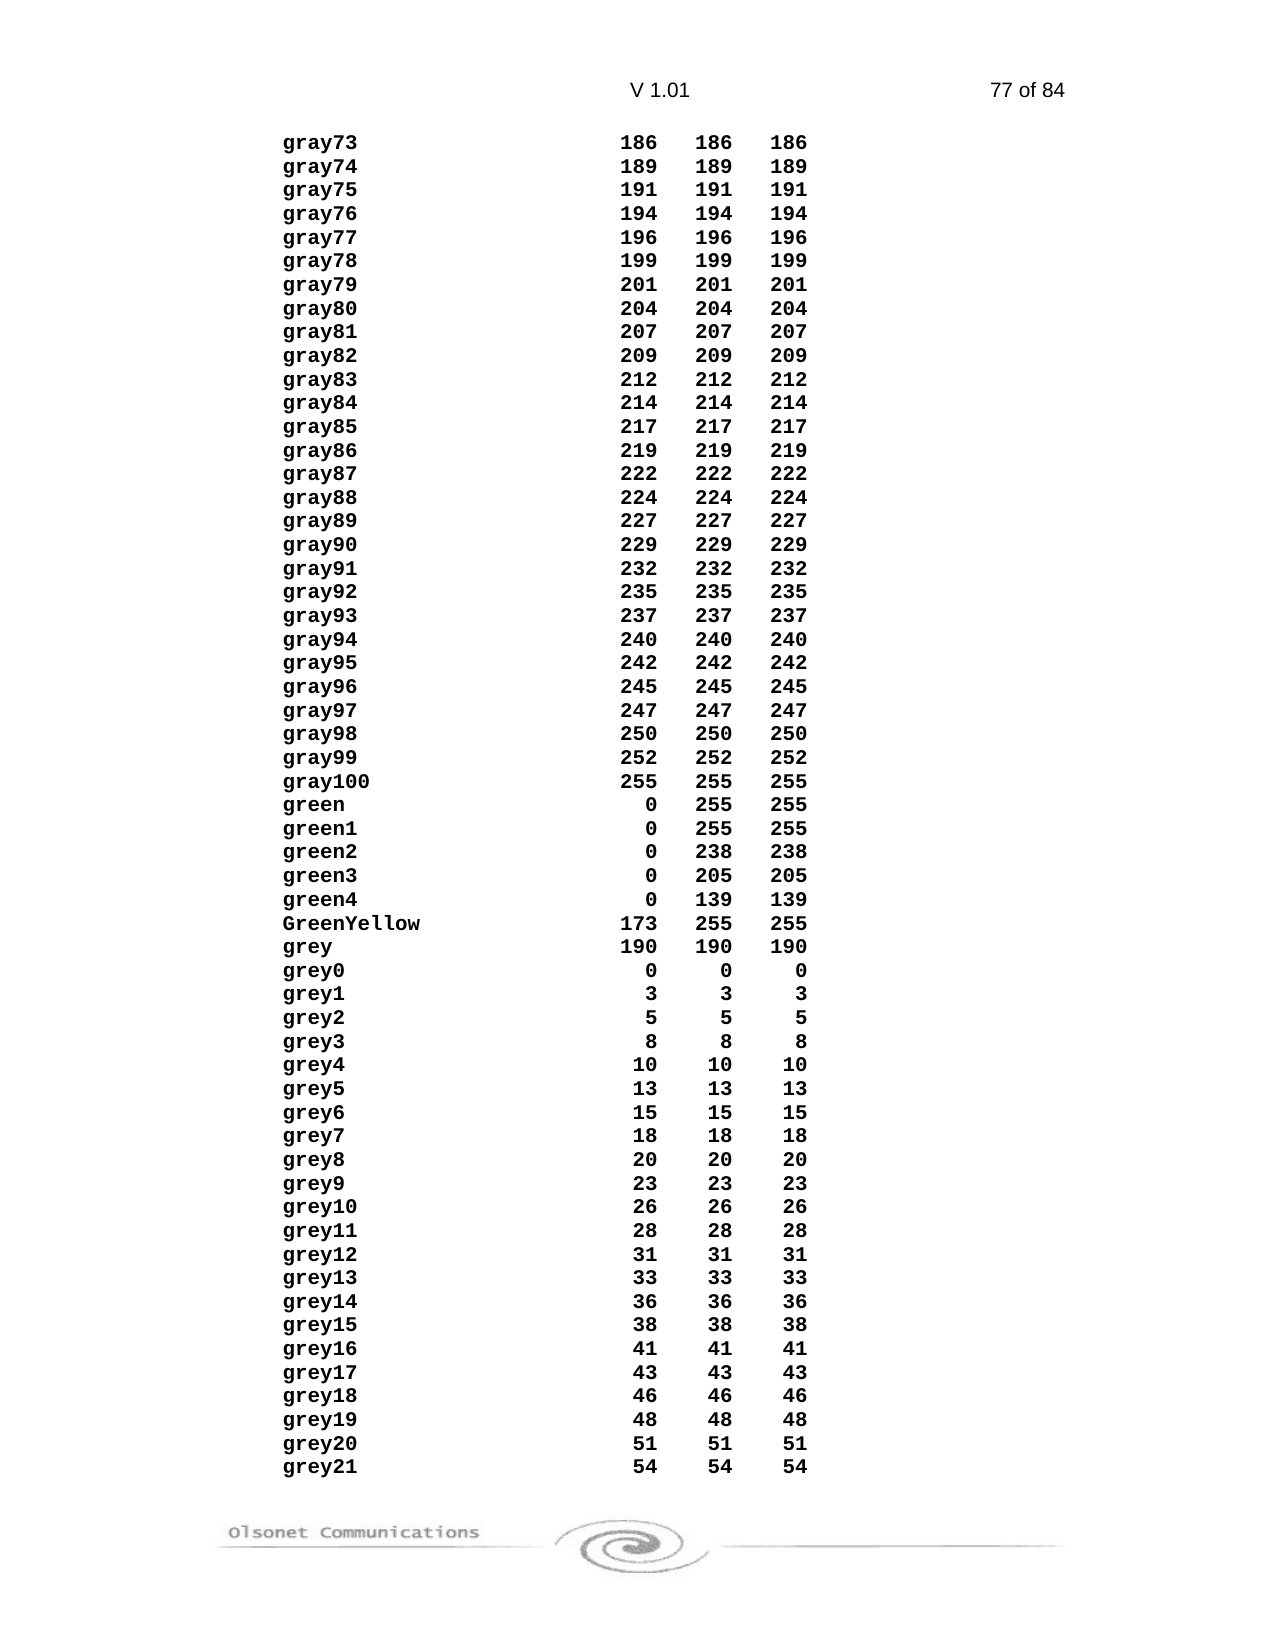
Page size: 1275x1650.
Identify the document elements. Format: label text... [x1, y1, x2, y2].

text grey19 48 48 48 [282, 1409, 1065, 1433]
text grey1 3 3 3 [282, 983, 1065, 1007]
text grey16 41 41 41 [282, 1338, 1065, 1362]
text gray85 217 217 217 [282, 416, 1065, 439]
text gray96 245 245 245 [282, 676, 1065, 700]
text grey5 13 13 13 [282, 1078, 1065, 1102]
text gray82 209 209 209 [282, 345, 1065, 369]
text gray75 191 191 191 [282, 179, 1065, 203]
text gray100 255 255 255 [282, 771, 1065, 794]
text gray80 204 204 204 [282, 298, 1065, 321]
text grey13 33 33 33 [282, 1267, 1065, 1291]
text grey21 54 54 54 [282, 1456, 1065, 1480]
text gray81 207 207 207 [282, 321, 1065, 345]
text gray87 222 222 222 [282, 463, 1065, 487]
text gray90 229 229 229 [282, 534, 1065, 558]
picture [210, 1504, 1065, 1596]
text GreenYellow 173 255 255 [282, 912, 1065, 936]
text grey14 36 36 36 [282, 1291, 1065, 1314]
text gray94 240 240 240 [282, 629, 1065, 652]
text grey12 31 31 31 [282, 1243, 1065, 1267]
text gray93 237 237 237 [282, 605, 1065, 629]
text gray86 219 219 219 [282, 439, 1065, 463]
text grey3 8 8 8 [282, 1031, 1065, 1054]
text grey11 28 28 28 [282, 1220, 1065, 1243]
text gray89 227 227 227 [282, 511, 1065, 534]
text grey2 5 5 5 [282, 1007, 1065, 1031]
text grey18 46 46 46 [282, 1385, 1065, 1409]
text grey15 38 38 38 [282, 1314, 1065, 1338]
text gray98 250 250 250 [282, 723, 1065, 747]
text grey6 15 15 15 [282, 1102, 1065, 1125]
text gray99 252 252 252 [282, 747, 1065, 771]
text grey8 20 20 20 [282, 1149, 1065, 1173]
text grey 190 190 190 [282, 936, 1065, 960]
text grey4 10 10 10 [282, 1054, 1065, 1078]
text green3 0 205 205 [282, 865, 1065, 889]
text green2 0 238 238 [282, 842, 1065, 865]
text gray73 186 186 186 [282, 132, 1065, 156]
text green1 0 255 255 [282, 818, 1065, 842]
text grey17 43 43 43 [282, 1362, 1065, 1385]
text gray84 214 214 214 [282, 392, 1065, 416]
text grey0 0 0 0 [282, 960, 1065, 983]
text green 0 255 255 [282, 794, 1065, 818]
text gray91 232 232 232 [282, 558, 1065, 581]
text grey10 26 26 26 [282, 1196, 1065, 1220]
text gray83 212 212 212 [282, 369, 1065, 392]
text gray95 242 242 242 [282, 652, 1065, 676]
text gray97 247 247 247 [282, 700, 1065, 723]
text gray76 194 194 194 [282, 203, 1065, 227]
text gray74 189 189 189 [282, 156, 1065, 179]
text gray92 235 235 235 [282, 581, 1065, 605]
text green4 0 139 139 [282, 889, 1065, 912]
text gray78 199 199 199 [282, 250, 1065, 274]
text gray88 224 224 224 [282, 487, 1065, 511]
text grey20 51 51 51 [282, 1433, 1065, 1456]
text gray77 196 196 196 [282, 227, 1065, 250]
text grey7 18 18 18 [282, 1125, 1065, 1149]
text gray79 201 201 201 [282, 274, 1065, 298]
text grey9 23 23 23 [282, 1173, 1065, 1196]
